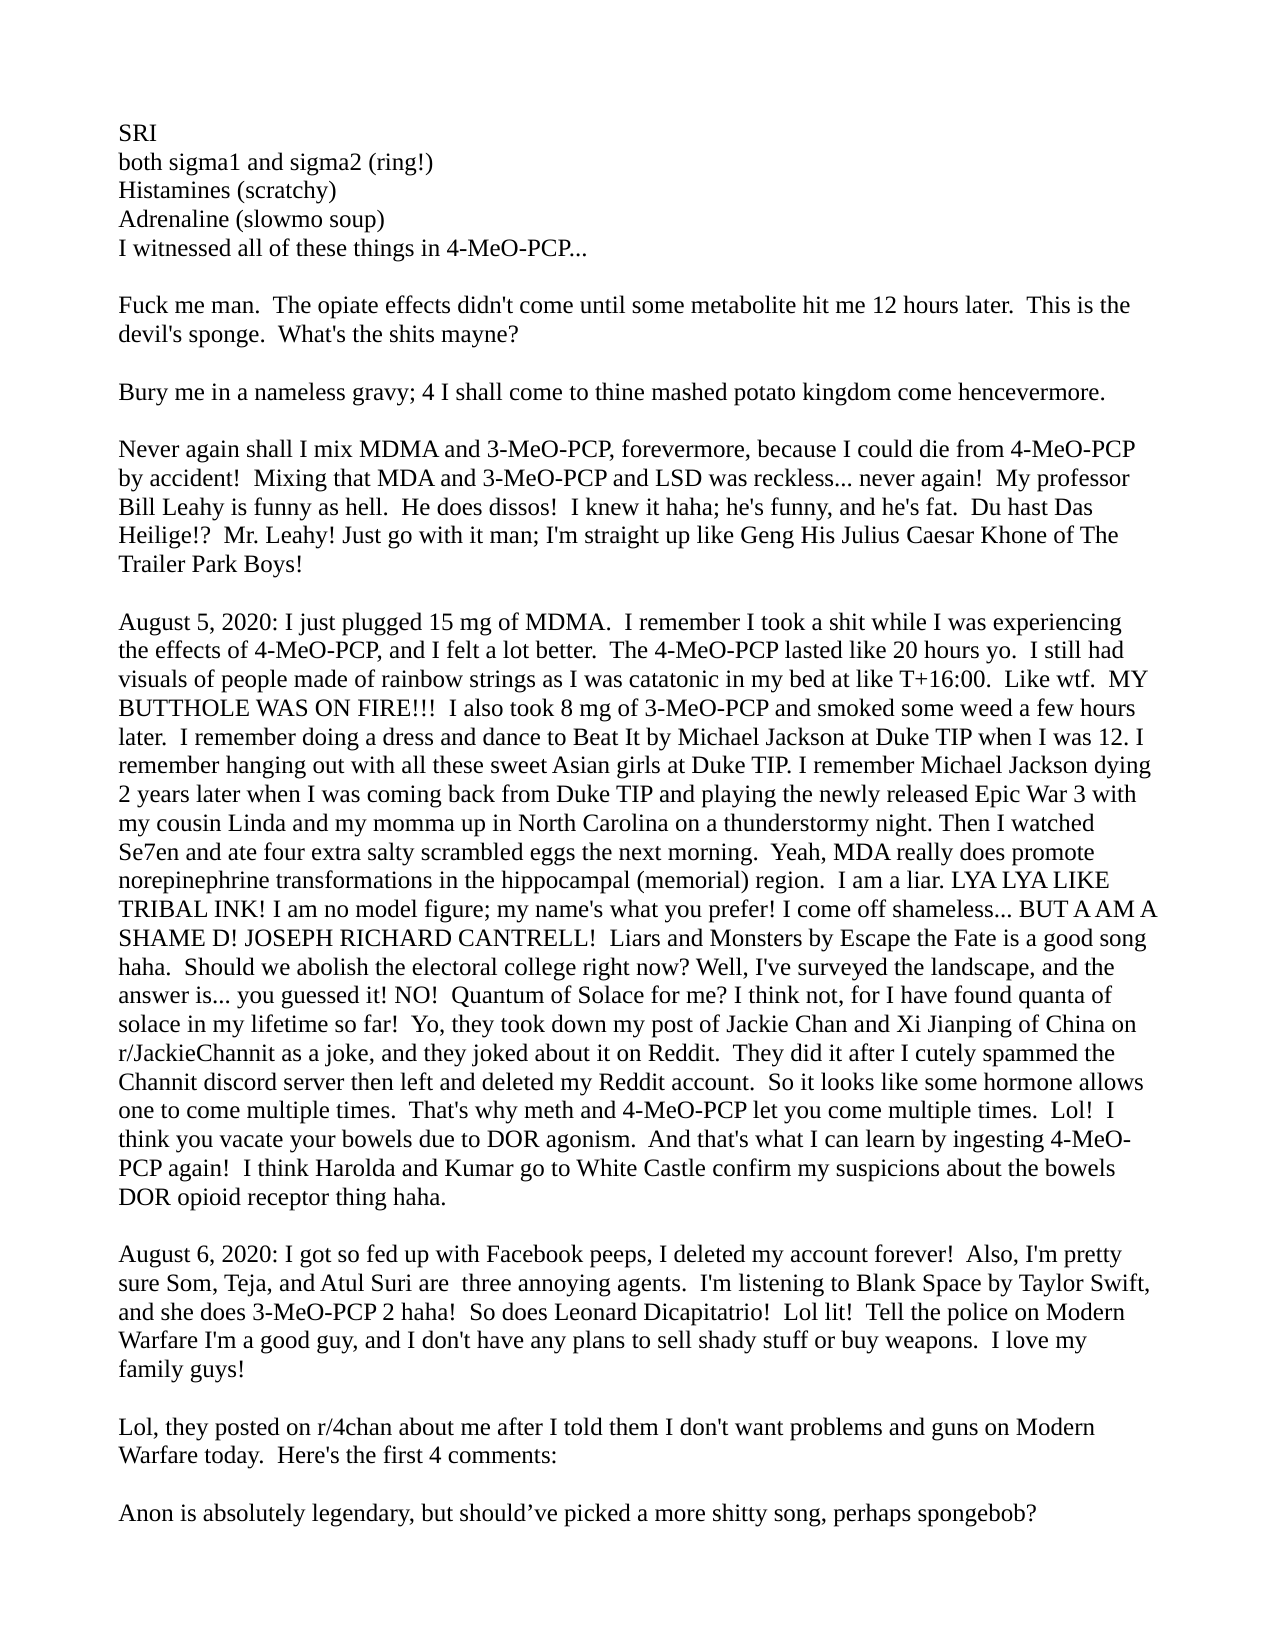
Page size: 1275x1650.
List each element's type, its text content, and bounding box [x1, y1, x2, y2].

text Anon is absolutely legendary, but should’ve picked a more shitty song, perhaps spongebob? [118, 1498, 1157, 1527]
text both sigma1 and sigma2 (ring!) [118, 147, 1157, 176]
text Adrenaline (slowmo soup) [118, 204, 1157, 233]
text SRI [118, 118, 1157, 147]
text I witnessed all of these things in 4-MeO-PCP... [118, 233, 1157, 262]
text Histamines (scratchy) [118, 176, 1157, 204]
text Never again shall I mix MDMA and 3-MeO-PCP, forevermore, because I could die from 4-MeO-PCP by accident! Mixing that MDA and 3-MeO-PCP and LSD was reckless... never again! My professor Bill Leahy is funny as hell. He does dissos! I knew it haha; he's funny, and he's fat. Du hast Das Heilige!? Mr. Leahy! Just go with it man; I'm straight up like Geng His Julius Caesar Khone of The Trailer Park Boys! [118, 434, 1157, 578]
text Lol, they posted on r/4chan about me after I told them I don't want problems and guns on Modern Warfare today. Here's the first 4 comments: [118, 1412, 1157, 1469]
text August 6, 2020: I got so fed up with Facebook peeps, I deleted my account forever! Also, I'm pretty sure Som, Teja, and Atul Suri are three annoying agents. I'm listening to Blank Space by Taylor Swift, and she does 3-MeO-PCP 2 haha! So does Leonard Dicapitatrio! Lol lit! Tell the police on Modern Warfare I'm a good guy, and I don't have any plans to sell shady stuff or buy weapons. I love my family guys! [118, 1239, 1157, 1383]
text August 5, 2020: I just plugged 15 mg of MDMA. I remember I took a shit while I was experiencing the effects of 4-MeO-PCP, and I felt a lot better. The 4-MeO-PCP lasted like 20 hours yo. I still had visuals of people made of rainbow strings as I was catatonic in my bed at like T+16:00. Like wtf. MY BUTTHOLE WAS ON FIRE!!! I also took 8 mg of 3-MeO-PCP and smoked some weed a few hours later. I remember doing a dress and dance to Beat It by Michael Jackson at Duke TIP when I was 12. I remember hanging out with all these sweet Asian girls at Duke TIP. I remember Michael Jackson dying 2 years later when I was coming back from Duke TIP and playing the newly released Epic War 3 with my cousin Linda and my momma up in North Carolina on a thunderstormy night. Then I watched Se7en and ate four extra salty scrambled eggs the next morning. Yeah, MDA really does promote norepinephrine transformations in the hippocampal (memorial) region. I am a liar. LYA LYA LIKE TRIBAL INK! I am no model figure; my name's what you prefer! I come off shameless... BUT A AM A SHAME D! JOSEPH RICHARD CANTRELL! Liars and Monsters by Escape the Fate is a good song haha. Should we abolish the electoral college right now? Well, I've surveyed the landscape, and the answer is... you guessed it! NO! Quantum of Solace for me? I think not, for I have found quanta of solace in my lifetime so far! Yo, they took down my post of Jackie Chan and Xi Jianping of China on r/JackieChannit as a joke, and they joked about it on Reddit. They did it after I cutely spammed the Channit discord server then left and deleted my Reddit account. So it looks like some hormone allows one to come multiple times. That's why meth and 4-MeO-PCP let you come multiple times. Lol! I think you vacate your bowels due to DOR agonism. And that's what I can learn by ingesting 4-MeO-PCP again! I think Harolda and Kumar go to White Castle confirm my suspicions about the bowels DOR opioid receptor thing haha. [118, 607, 1157, 1211]
text Fuck me man. The opiate effects didn't come until some metabolite hit me 12 hours later. This is the devil's sponge. What's the shits mayne? [118, 291, 1157, 348]
text Bury me in a nameless gravy; 4 I shall come to thine mashed potato kingdom come hencevermore. [118, 377, 1157, 406]
